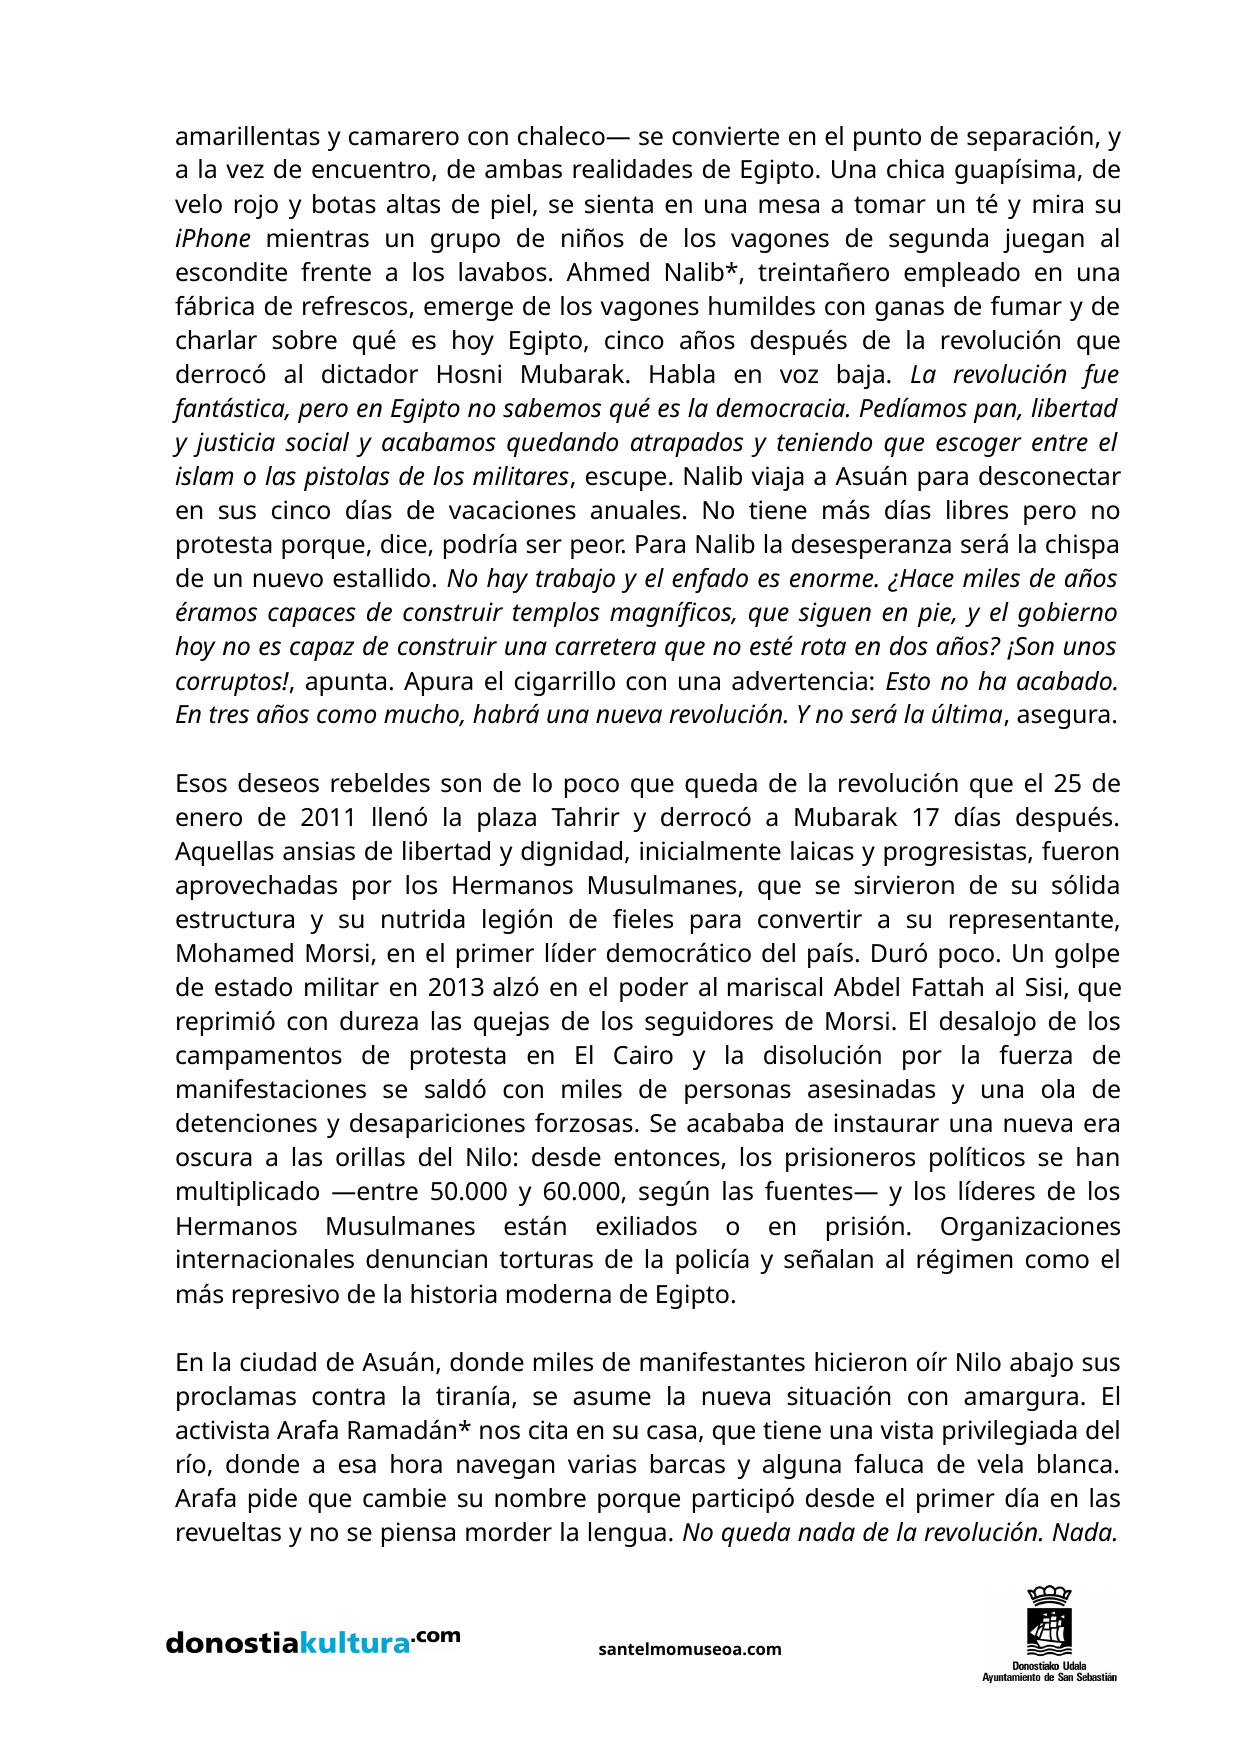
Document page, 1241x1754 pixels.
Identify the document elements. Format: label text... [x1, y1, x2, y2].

text En la ciudad de Asuán, donde miles de manifestantes hicieron oír Nilo abajo sus proclamas contra la tiranía, se asume la nueva situación con amargura. El activista Arafa Ramadán* nos cita en su casa, que tiene una vista privilegiada del río, donde a esa hora navegan varias barcas y alguna faluca de vela blanca. Arafa pide que cambie su nombre porque participó desde el primer día en las revueltas y no se piensa morder la lengua. No queda nada de la revolución. Nada. [175, 1344, 1122, 1549]
text Esos deseos rebeldes son de lo poco que queda de la revolución que el 25 de enero de 2011 llenó la plaza Tahrir y derrocó a Mubarak 17 días después. Aquellas ansias de libertad y dignidad, inicialmente laicas y progresistas, fueron aprovechadas por los Hermanos Musulmanes, que se sirvieron de su sólida estructura y su nutrida legión de fieles para convertir a su representante, Mohamed Morsi, en el primer líder democrático del país. Duró poco. Un golpe de estado militar en 2013 alzó en el poder al mariscal Abdel Fattah al Sisi, que reprimió con dureza las quejas de los seguidores de Morsi. El desalojo de los campamentos de protesta en El Cairo y la disolución por la fuerza de manifestaciones se saldó con miles de personas asesinadas y una ola de detenciones y desapariciones forzosas. Se acababa de instaurar una nueva era oscura a las orillas del Nilo: desde entonces, los prisioneros políticos se han multiplicado —entre 50.000 y 60.000, según las fuentes— y los líderes de los Hermanos Musulmanes están exiliados o en prisión. Organizaciones internacionales denuncian torturas de la policía y señalan al régimen como el más represivo de la historia moderna de Egipto. [175, 765, 1122, 1310]
picture [345, 1631, 460, 1653]
picture [166, 1631, 301, 1653]
picture [307, 1631, 339, 1653]
text amarillentas y camarero con chaleco— se convierte en el punto de separación, y a la vez de encuentro, de ambas realidades de Egipto. Una chica guapísima, de velo rojo y botas altas de piel, se sienta en una mesa a tomar un té y mira su iPhone mientras un grupo de niños de los vagones de segunda juegan al escondite frente a los lavabos. Ahmed Nalib*, treintañero empleado en una fábrica de refrescos, emerge de los vagones humildes con ganas de fumar y de charlar sobre qué es hoy Egipto, cinco años después de la revolución que derrocó al dictador Hosni Mubarak. Habla en voz baja. La revolución fue fantástica, pero en Egipto no sabemos qué es la democracia. Pedíamos pan, libertad y justicia social y acabamos quedando atrapados y teniendo que escoger entre el islam o las pistolas de los militares, escupe. Nalib viaja a Asuán para desconectar en sus cinco días de vacaciones anuales. No tiene más días libres pero no protesta porque, dice, podría ser peor. Para Nalib la desesperanza será la chispa de un nuevo estallido. No hay trabajo y el enfado es enorme. ¿Hace miles de años éramos capaces de construir templos magníficos, que siguen en pie, y el gobierno hoy no es capaz de construir una carretera que no esté rota en dos años? ¡Son unos corruptos!, apunta. Apura el cigarrillo con una advertencia: Esto no ha acabado. En tres años como mucho, habrá una nueva revolución. Y no será la última, asegura. [175, 118, 1122, 731]
picture [980, 1585, 1119, 1685]
